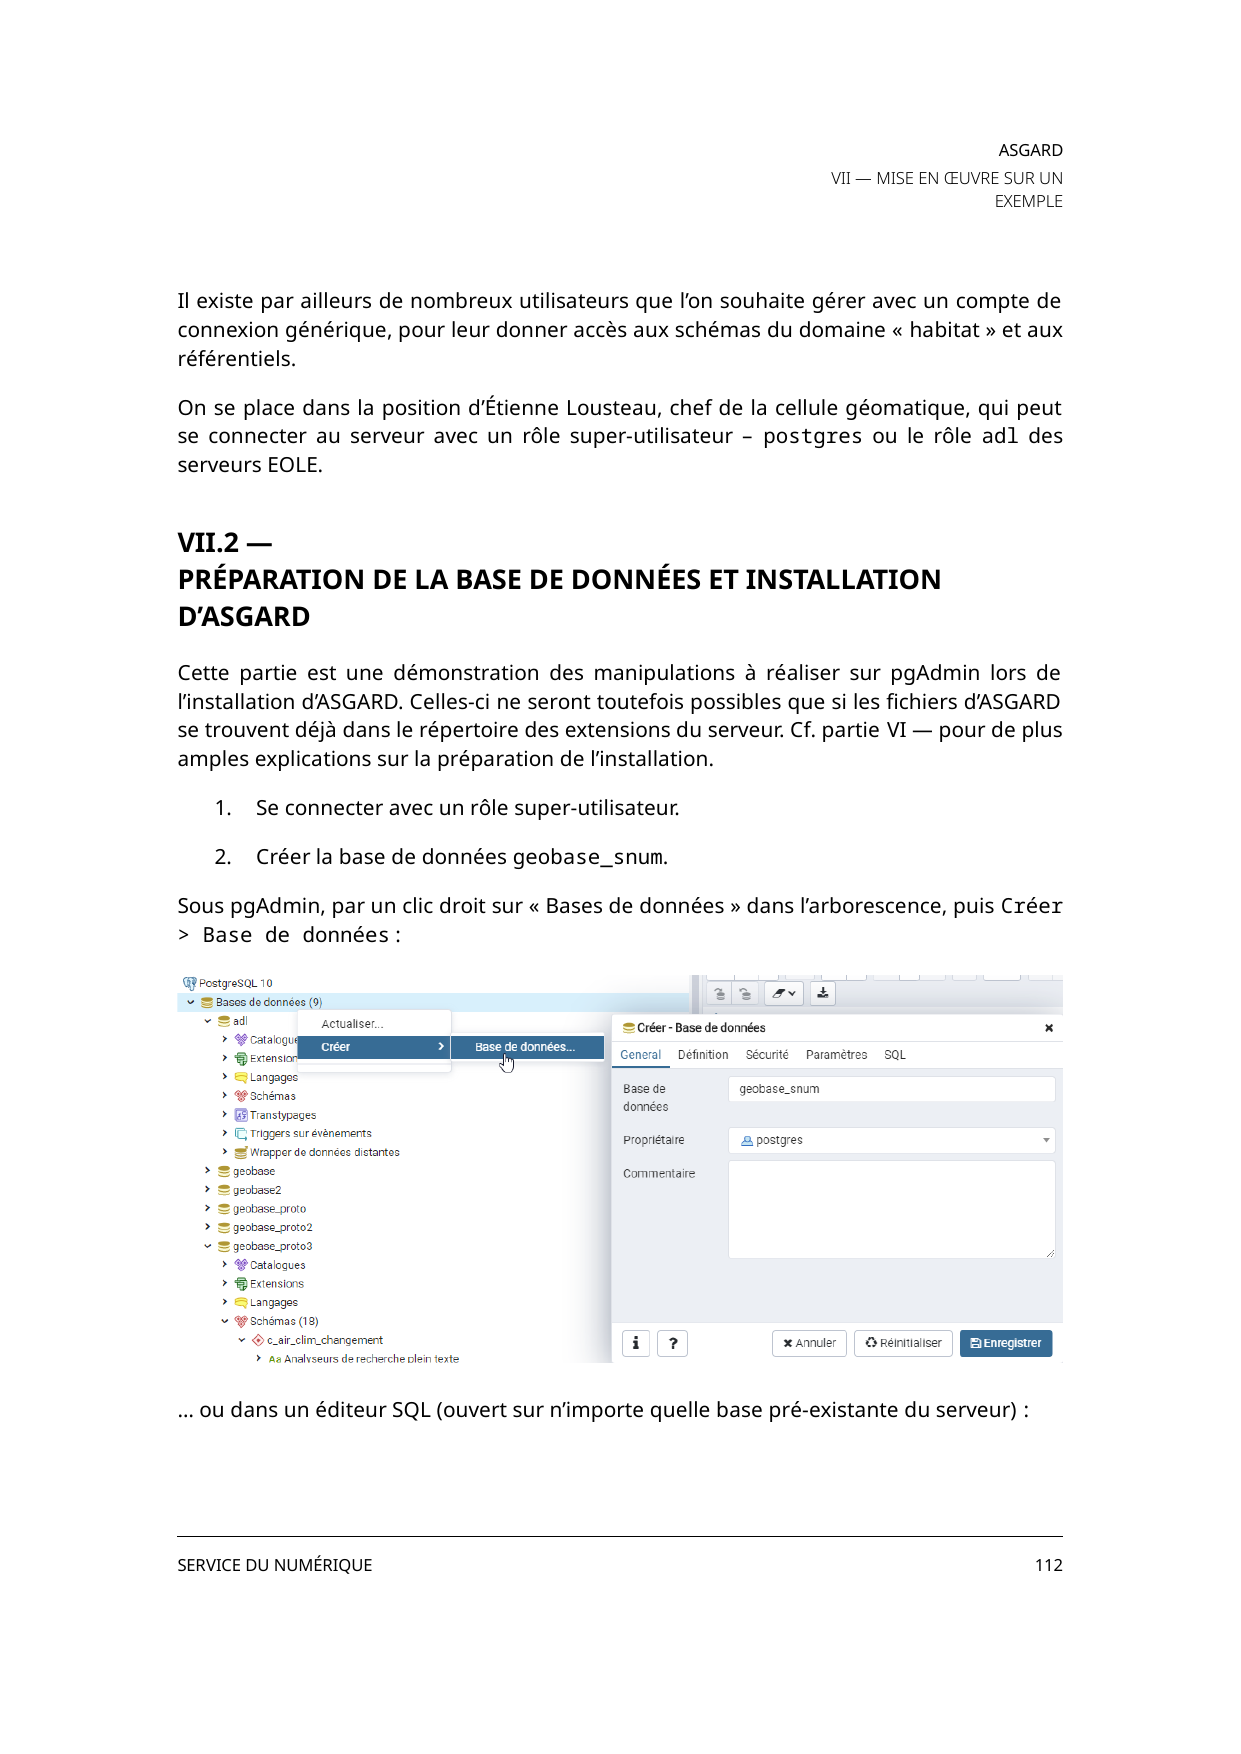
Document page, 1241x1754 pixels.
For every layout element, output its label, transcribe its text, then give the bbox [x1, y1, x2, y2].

list Se connecter avec un rôle super-utilisateur. [214, 793, 1063, 822]
text Cette partie est une démonstration des manipulations à réaliser sur pgAdmin lors de l’installation d’ASGARD. Celles-ci ne seront toutefois possibles que si les fichiers d’ASGARD se trouvent déjà dans le répertoire des extensions du serveur. Cf. partie VI pour de plus amples explications sur la préparation de l’installation. [177, 658, 1063, 772]
text … ou dans un éditeur SQL (ouvert sur n’importe quelle base pré-existante du serveur) : [177, 1395, 1063, 1424]
text On se place dans la position d’Étienne Lousteau, chef de la cellule géomatique, qui peut se connecter au serveur avec un rôle super-utilisateur – postgres ou le rôle adl des serveurs EOLE. [177, 393, 1063, 478]
list Créer la base de données geobase_snum. [214, 842, 1063, 871]
text Sous pgAdmin, par un clic droit sur « Bases de données » dans l’arborescence, puis Créer > Base de données : [177, 891, 1063, 948]
text Il existe par ailleurs de nombreux utilisateurs que l’on souhaite gérer avec un compte de connexion générique, pour leur donner accès aux schémas du domaine « habitat » et aux référentiels. [177, 286, 1063, 372]
subtitle Préparation de la base de données et installation d’ASGARD [177, 517, 1063, 637]
picture [177, 975, 1063, 1363]
